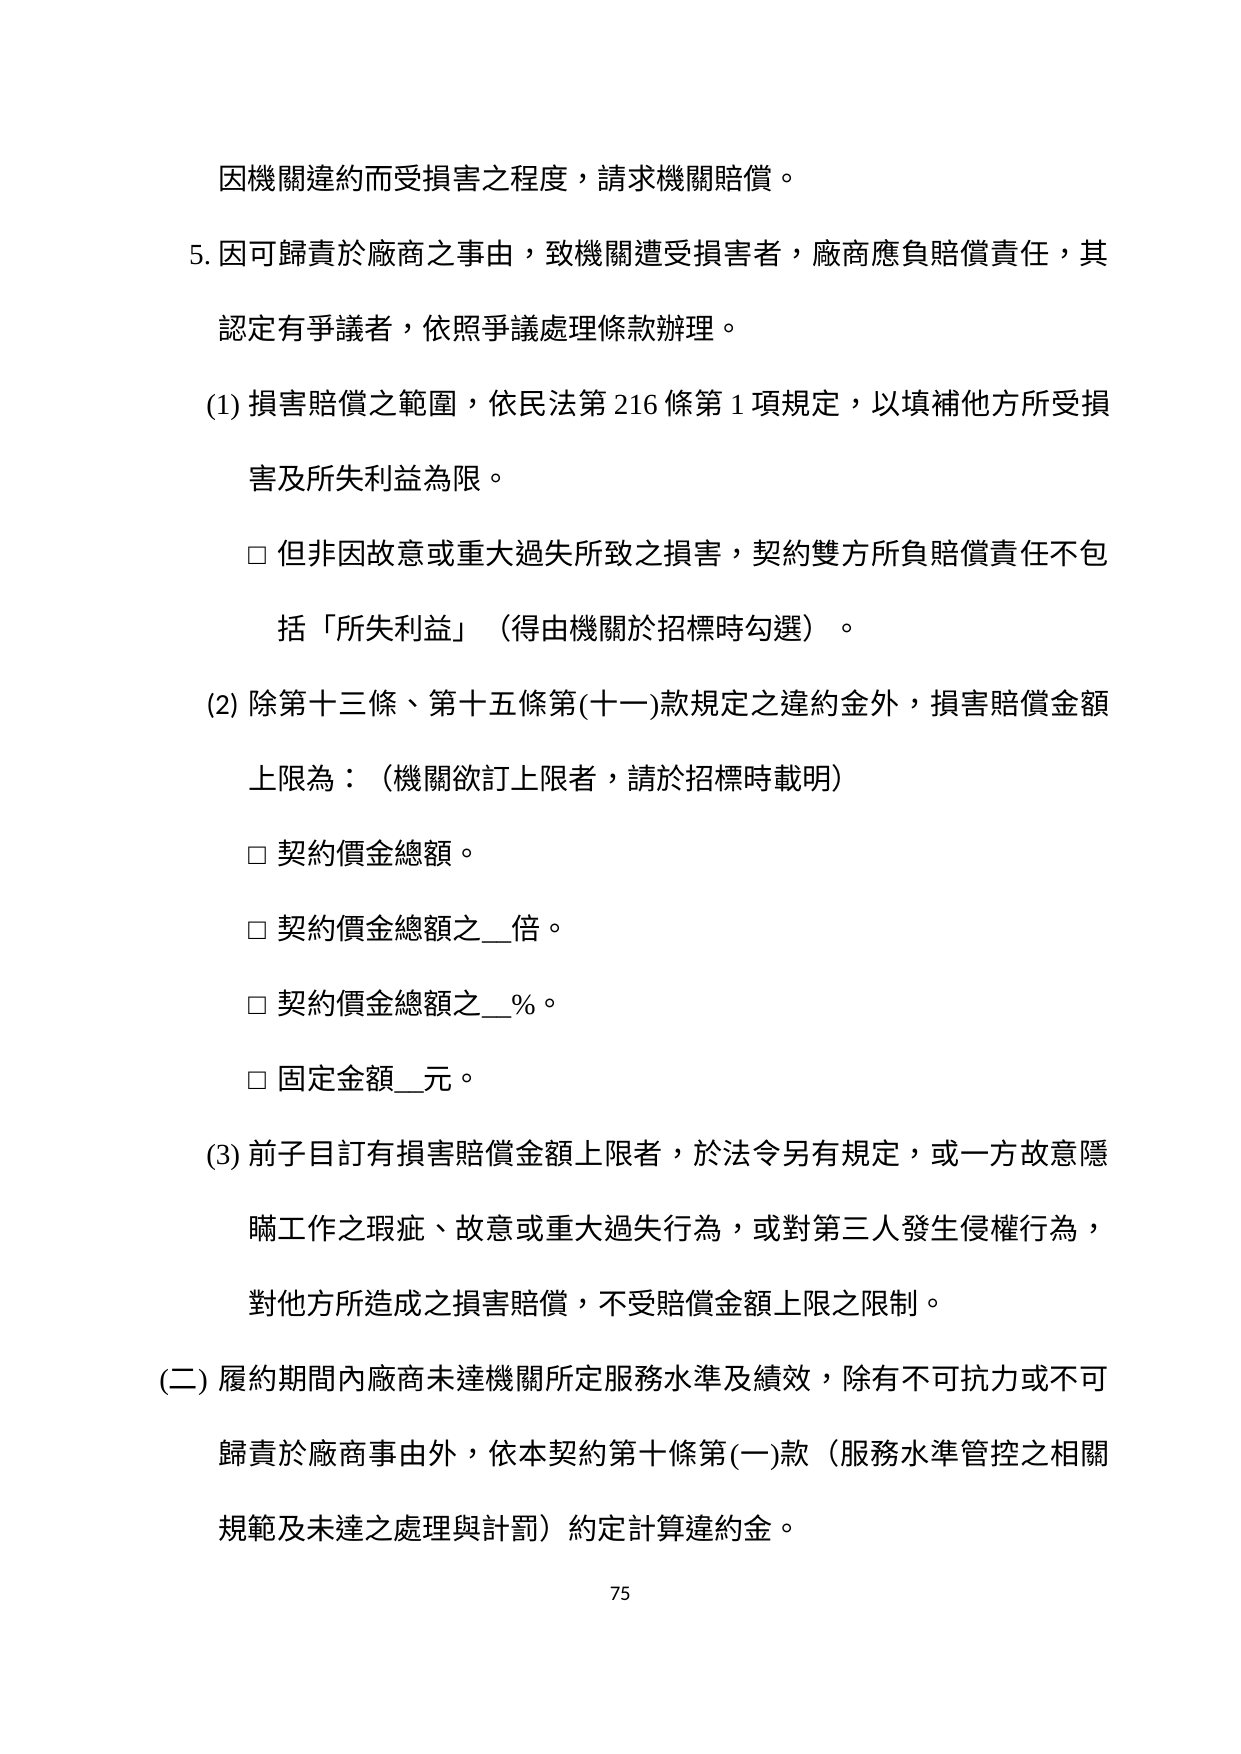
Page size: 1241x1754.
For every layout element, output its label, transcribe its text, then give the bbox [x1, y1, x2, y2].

list 但非因故意或重大過失所致之損害，契約雙方所負賠償責任不包括「所失利益」（得由機關於招標時勾選）。 [248, 514, 1110, 664]
list 固定金額__元。 [248, 1039, 1110, 1114]
list 損害賠償之範圍，依民法第216條第1項規定，以填補他方所受損害及所失利益為限。 [206, 364, 1110, 514]
list 除第十三條、第十五條第(十一)款規定之違約金外，損害賠償金額上限為：（機關欲訂上限者，請於招標時載明） [206, 664, 1110, 814]
list 契約價金總額。 [248, 814, 1110, 889]
list 契約價金總額之__倍。 [248, 889, 1110, 964]
list 前子目訂有損害賠償金額上限者，於法令另有規定，或一方故意隱瞞工作之瑕疵、故意或重大過失行為，或對第三人發生侵權行為，對他方所造成之損害賠償，不受賠償金額上限之限制。 [206, 1114, 1110, 1339]
list 契約價金總額之__%。 [248, 964, 1110, 1039]
list 因機關違約而受損害之程度，請求機關賠償。 [189, 139, 1110, 214]
subtitle 履約期間內廠商未達機關所定服務水準及績效，除有不可抗力或不可歸責於廠商事由外，依本契約第十條第(一)款（服務水準管控之相關規範及未達之處理與計罰）約定計算違約金。 [159, 1339, 1110, 1564]
list 因可歸責於廠商之事由，致機關遭受損害者，廠商應負賠償責任，其認定有爭議者，依照爭議處理條款辦理。 [189, 214, 1110, 364]
